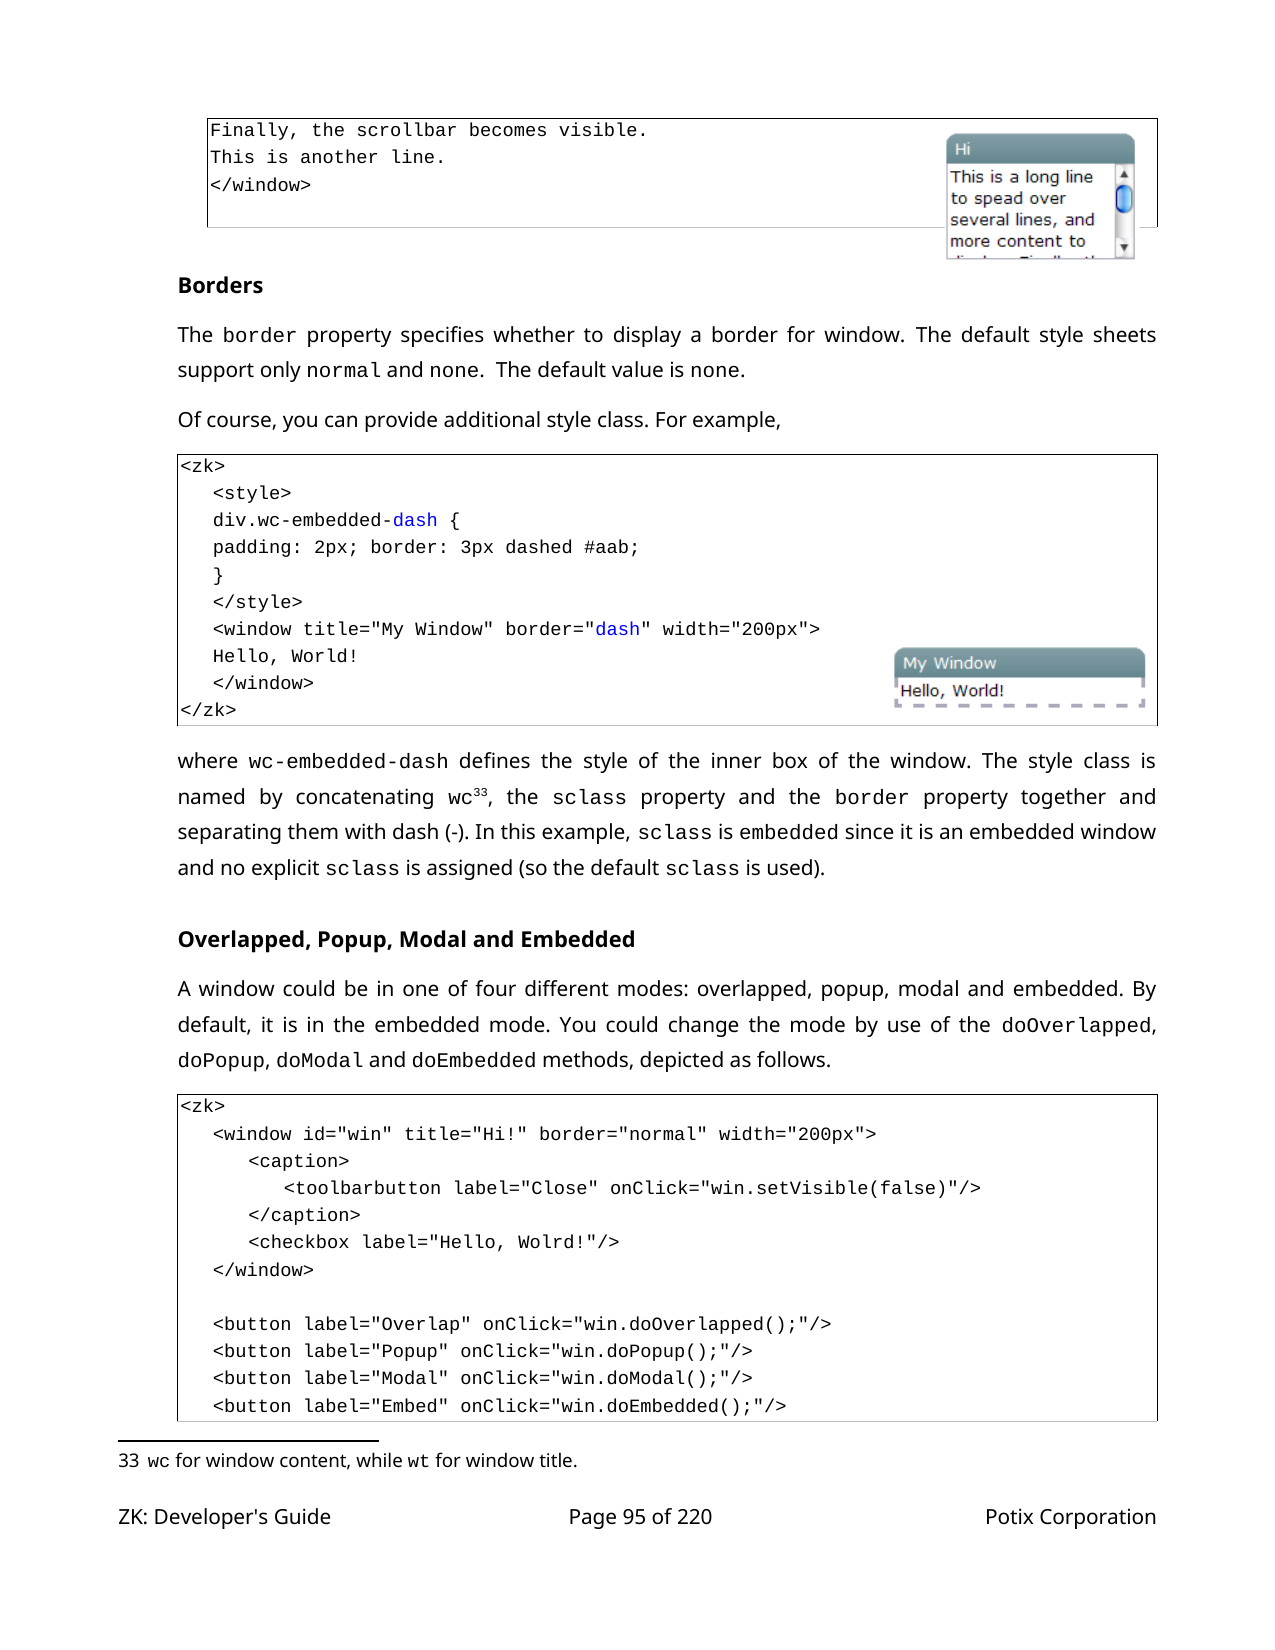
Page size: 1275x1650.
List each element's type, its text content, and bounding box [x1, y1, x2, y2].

text <caption> [178, 1149, 1157, 1173]
text <button label="Popup" onClick="win.doPopup();"/> [178, 1339, 1157, 1363]
text wc for window content, while wt for window title. [118, 1447, 1157, 1473]
text </window> [208, 172, 944, 197]
text </zk> [178, 698, 1157, 725]
text <button label="Embed" onClick="win.doEmbedded();"/> [178, 1393, 1157, 1421]
text div.wc-embedded-dash { [178, 508, 1157, 532]
text </window> [178, 1257, 1157, 1282]
text } [178, 562, 1157, 587]
picture [892, 645, 1149, 709]
text Finally, the scrollbar becomes visible. [208, 119, 1157, 142]
text <zk> [178, 455, 1157, 478]
text <style> [178, 481, 1157, 505]
text </style> [178, 589, 1157, 614]
text Of course, you can provide additional style class. For example, [177, 405, 1157, 433]
text A window could be in one of four different modes: overlapped, popup, modal and embedded. By default, it is in the embedded mode. You could change the mode by use of the doOverlapped, doPopup, doModal and doEmbedded methods, depicted as follows. [177, 974, 1157, 1074]
text <button label="Overlap" onClick="win.doOverlapped();"/> [178, 1312, 1157, 1336]
text <checkbox label="Hello, Wolrd!"/> [178, 1230, 1157, 1254]
text [1140, 172, 1157, 197]
text The border property specifies whether to display a border for window. The default style sheets support only normal and none. The default value is none. [177, 320, 1157, 384]
text Hello, World! [178, 644, 1157, 668]
subtitle Overlapped, Popup, Modal and Embedded [177, 924, 1157, 954]
text </window> [178, 671, 892, 695]
text This is another line. [208, 145, 944, 169]
subtitle Borders [177, 269, 1157, 299]
text <button label="Modal" onClick="win.doModal();"/> [178, 1366, 1157, 1391]
text [1149, 671, 1157, 695]
picture [944, 131, 1140, 262]
text </caption> [178, 1203, 1157, 1227]
text where wc-embedded-dash defines the style of the inner box of the window. The style class is named by concatenating wc, the sclass property and the border property together and separating them with dash (-). In this example, sclass is embedded since it is an embedded window and no explicit sclass is assigned (so the default sclass is used). [177, 746, 1157, 881]
text <zk> [178, 1095, 1157, 1119]
text <toolbarbutton label="Close" onClick="win.setVisible(false)"/> [178, 1176, 1157, 1200]
text <window title="My Window" border="dash" width="200px"> [178, 617, 1157, 641]
text padding: 2px; border: 3px dashed #aab; [178, 535, 1157, 559]
text <window id="win" title="Hi!" border="normal" width="200px"> [178, 1122, 1157, 1146]
